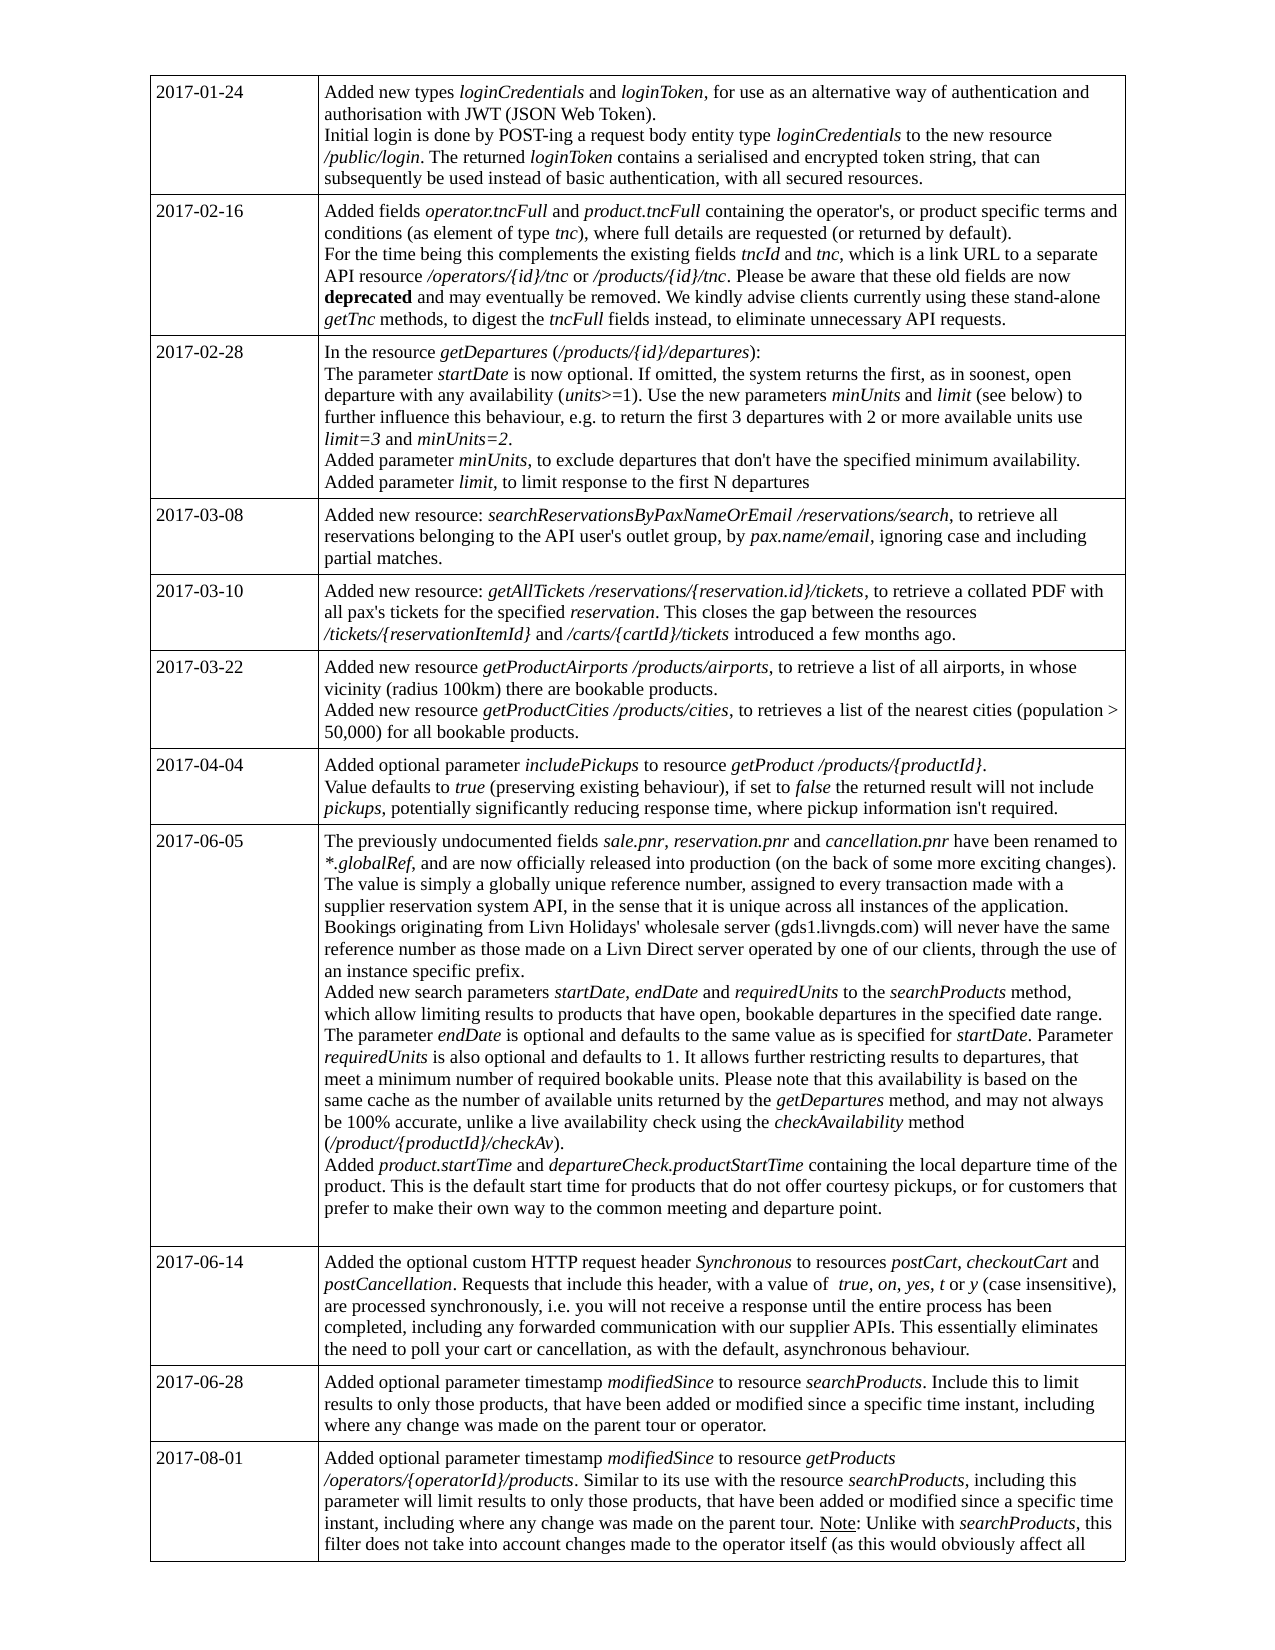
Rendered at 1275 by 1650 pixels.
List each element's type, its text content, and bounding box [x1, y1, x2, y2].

table_cell 2017-06-14 [151, 1247, 318, 1365]
table_cell 2017-03-08 [151, 499, 318, 574]
table_cell 2017-06-05 [151, 825, 318, 1246]
table_cell Added optional parameter timestamp modifiedSince to resource getProducts /operators/{operatorId}/products. Similar to its use with the resource searchProducts, including this parameter will limit results to only those products, that have been added or modified since a specific time instant, including where any change was made on the parent tour. Note: Unlike with searchProducts, this filter does not take into account changes made to the operator itself (as this would obviously affect all [319, 1442, 1125, 1561]
table_cell 2017-08-01 [151, 1442, 318, 1561]
table_cell Added the optional custom HTTP request header Synchronous to resources postCart, checkoutCart and postCancellation. Requests that include this header, with a value of true, on, yes, t or y (case insensitive), are processed synchronously, i.e. you will not receive a response until the entire process has been completed, including any forwarded communication with our supplier APIs. This essentially eliminates the need to poll your cart or cancellation, as with the default, asynchronous behaviour. [319, 1247, 1125, 1365]
table_cell Added fields operator.tncFull and product.tncFull containing the operator's, or product specific terms and conditions (as element of type tnc), where full details are requested (or returned by default). For the time being this complements the existing fields tncId and tnc, which is a link URL to a separate API resource /operators/{id}/tnc or /products/{id}/tnc. Please be aware that these old fields are now deprecated and may eventually be removed. We kindly advise clients currently using these stand-alone getTnc methods, to digest the tncFull fields instead, to eliminate unnecessary API requests. [319, 195, 1125, 335]
table_cell 2017-02-16 [151, 195, 318, 335]
table_cell 2017-03-22 [151, 651, 318, 748]
table_cell 2017-02-28 [151, 336, 318, 498]
table_cell In the resource getDepartures (/products/{id}/departures): The parameter startDate is now optional. If omitted, the system returns the first, as in soonest, open departure with any availability (units>=1). Use the new parameters minUnits and limit (see below) to further influence this behaviour, e.g. to return the first 3 departures with 2 or more available units use limit=3 and minUnits=2. Added parameter minUnits, to exclude departures that don't have the specified minimum availability. Added parameter limit, to limit response to the first N departures [319, 336, 1125, 498]
table_cell Added new types loginCredentials and loginToken, for use as an alternative way of authentication and authorisation with JWT (JSON Web Token). Initial login is done by POST-ing a request body entity type loginCredentials to the new resource /public/login. The returned loginToken contains a serialised and encrypted token string, that can subsequently be used instead of basic authentication, with all secured resources. [319, 76, 1125, 194]
table_cell 2017-01-24 [151, 76, 318, 194]
table_cell 2017-03-10 [151, 575, 318, 650]
table_cell Added optional parameter includePickups to resource getProduct /products/{productId}. Value defaults to true (preserving existing behaviour), if set to false the returned result will not include pickups, potentially significantly reducing response time, where pickup information isn't required. [319, 749, 1125, 824]
table_cell Added optional parameter timestamp modifiedSince to resource searchProducts. Include this to limit results to only those products, that have been added or modified since a specific time instant, including where any change was made on the parent tour or operator. [319, 1366, 1125, 1441]
table_cell 2017-04-04 [151, 749, 318, 824]
table_cell Added new resource getProductAirports /products/airports, to retrieve a list of all airports, in whose vicinity (radius 100km) there are bookable products. Added new resource getProductCities /products/cities, to retrieves a list of the nearest cities (population > 50,000) for all bookable products. [319, 651, 1125, 748]
table_cell Added new resource: getAllTickets /reservations/{reservation.id}/tickets, to retrieve a collated PDF with all pax's tickets for the specified reservation. This closes the gap between the resources /tickets/{reservationItemId} and /carts/{cartId}/tickets introduced a few months ago. [319, 575, 1125, 650]
table_cell The previously undocumented fields sale.pnr, reservation.pnr and cancellation.pnr have been renamed to *.globalRef, and are now officially released into production (on the back of some more exciting changes). The value is simply a globally unique reference number, assigned to every transaction made with a supplier reservation system API, in the sense that it is unique across all instances of the application. Bookings originating from Livn Holidays' wholesale server (gds1.livngds.com) will never have the same reference number as those made on a Livn Direct server operated by one of our clients, through the use of an instance specific prefix. Added new search parameters startDate, endDate and requiredUnits to the searchProducts method, which allow limiting results to products that have open, bookable departures in the specified date range. The parameter endDate is optional and defaults to the same value as is specified for startDate. Parameter requiredUnits is also optional and defaults to 1. It allows further restricting results to departures, that meet a minimum number of required bookable units. Please note that this availability is based on the same cache as the number of available units returned by the getDepartures method, and may not always be 100% accurate, unlike a live availability check using the checkAvailability method (/product/{productId}/checkAv). Added product.startTime and departureCheck.productStartTime containing the local departure time of the product. This is the default start time for products that do not offer courtesy pickups, or for customers that prefer to make their own way to the common meeting and departure point. [319, 825, 1125, 1246]
table_cell 2017-06-28 [151, 1366, 318, 1441]
table_cell Added new resource: searchReservationsByPaxNameOrEmail /reservations/search, to retrieve all reservations belonging to the API user's outlet group, by pax.name/email, ignoring case and including partial matches. [319, 499, 1125, 574]
